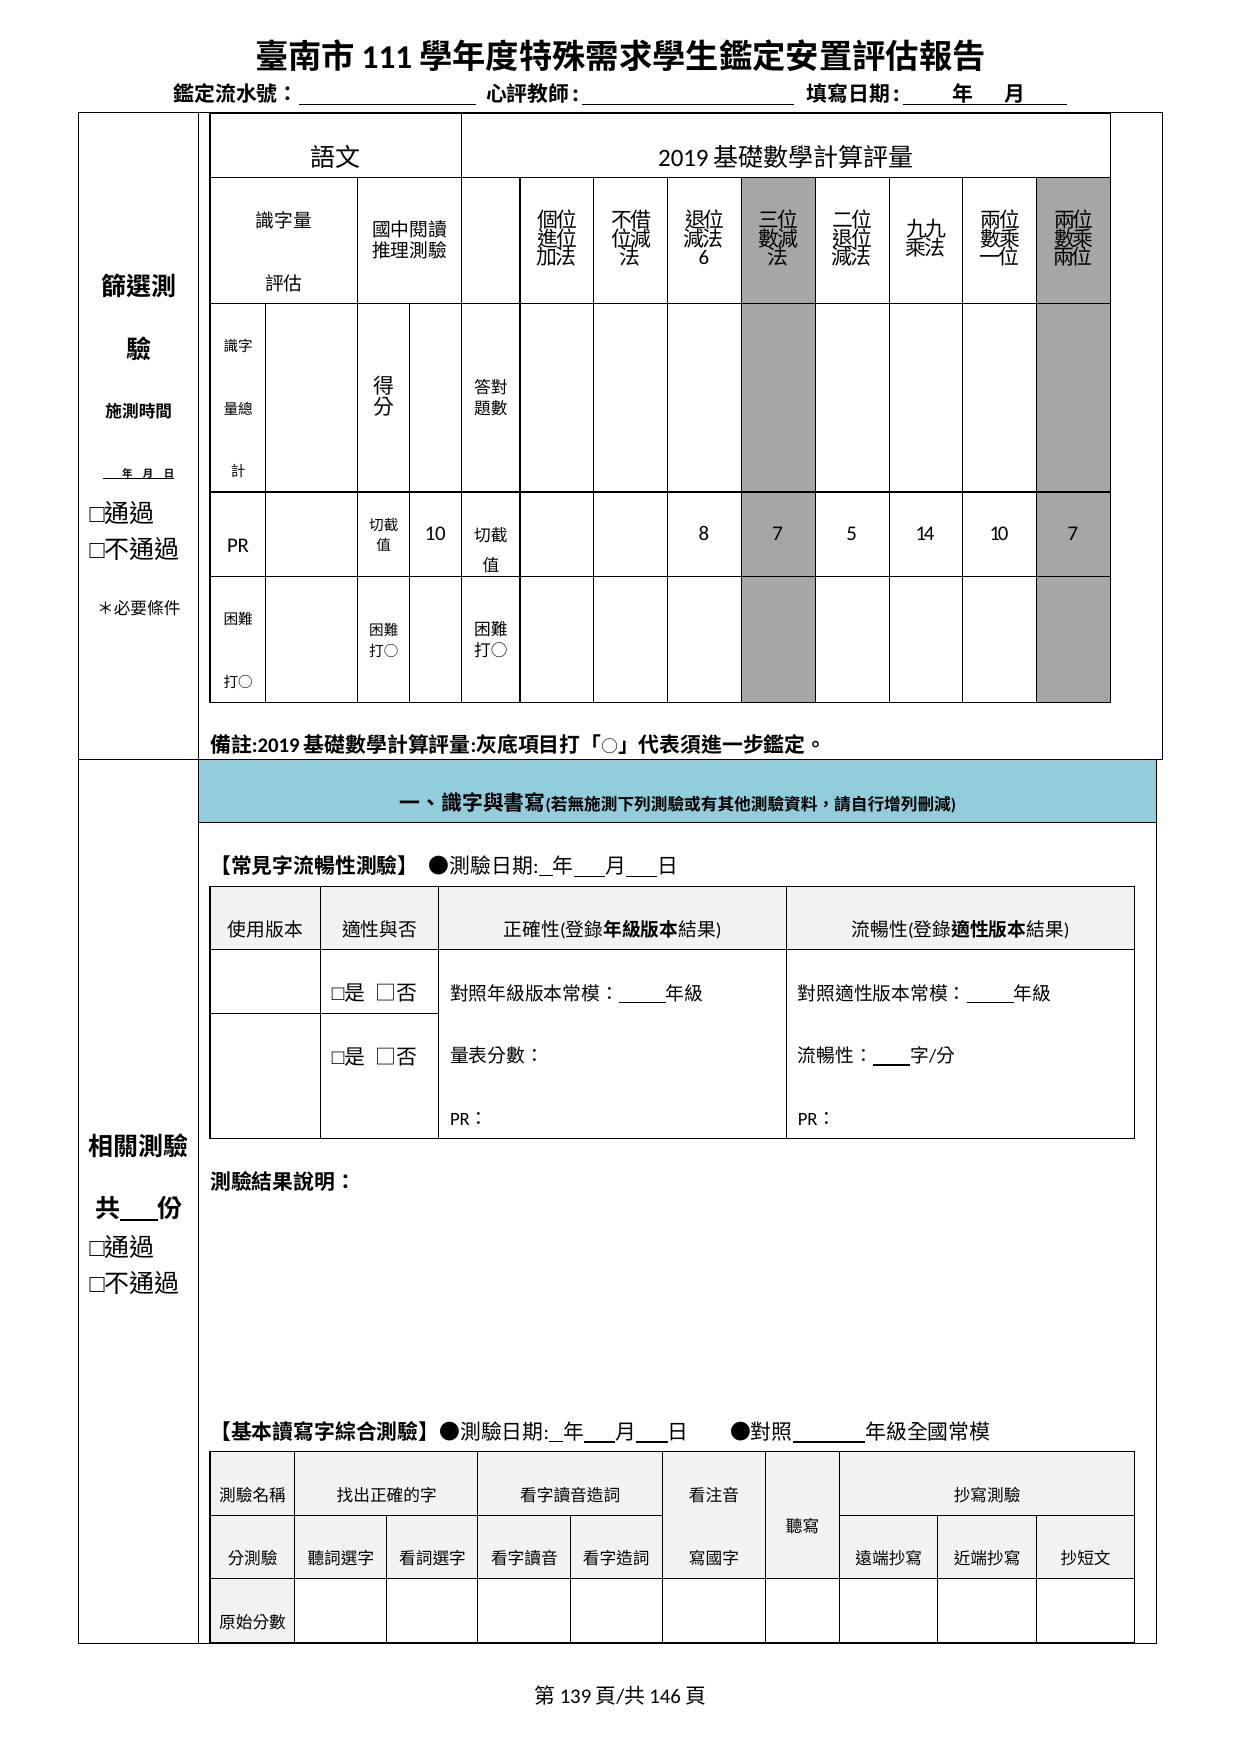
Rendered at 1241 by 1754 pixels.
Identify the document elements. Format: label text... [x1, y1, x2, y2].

table_cell [266, 577, 357, 702]
table_cell 7 [742, 493, 815, 576]
table_cell [1157, 760, 1162, 822]
table_cell 分測驗 [211, 1516, 294, 1578]
table_cell [1037, 1579, 1134, 1642]
table_cell [462, 178, 519, 303]
table_cell 對照適性版本常模： 年級 流暢性： 字/分 PR： [787, 950, 1134, 1138]
table_cell [668, 577, 741, 702]
table_cell [938, 1579, 1036, 1642]
table_cell 得分 [358, 304, 409, 491]
table_cell [963, 577, 1036, 702]
table_cell 備註:2019基礎數學計算評量:灰底項目打「○」代表須進一步鑑定。 [199, 113, 1162, 758]
table_cell 個位進位加法 [521, 178, 593, 303]
table_cell □是 □否 [321, 950, 438, 1013]
table_cell 10 [410, 493, 461, 576]
table_cell 對照年級版本常模： 年級 量表分數： PR： [439, 950, 786, 1138]
table_cell 兩位數乘兩位 [1037, 178, 1110, 303]
table_cell 二位退位減法 [816, 178, 889, 303]
table_header 2019基礎數學計算評量 [462, 114, 1110, 177]
table_cell PR [211, 493, 265, 576]
table_cell [963, 304, 1036, 491]
table_cell [521, 304, 593, 491]
table_cell 14 [890, 493, 962, 576]
table_cell 答對題數 [462, 304, 519, 491]
table_cell 5 [816, 493, 889, 576]
table_cell 不借位減法 [594, 178, 667, 303]
table_header 適性與否 [321, 887, 438, 949]
table_cell [668, 304, 741, 491]
table_cell 聽詞選字 [295, 1516, 386, 1578]
table_header 看字讀音造詞 [478, 1452, 662, 1515]
table_cell [410, 304, 461, 491]
table_cell [410, 577, 461, 702]
table_header 找出正確的字 [295, 1452, 477, 1515]
table_header 流暢性(登錄適性版本結果) [787, 887, 1134, 949]
table_cell 看詞選字 [387, 1516, 477, 1578]
table_cell 相關測驗 共 份 □通過 □不通過 [79, 760, 198, 1643]
table_cell 困難打○ [358, 577, 409, 702]
table_cell 退位減法6 [668, 178, 741, 303]
table_cell 切截 值 [462, 493, 519, 576]
table_cell [890, 304, 962, 491]
table_header 語文 [211, 114, 461, 177]
table_header 測驗名稱 [211, 1452, 294, 1515]
table_cell [211, 1014, 320, 1138]
table_cell 困難打○ [462, 577, 519, 702]
table_cell [594, 577, 667, 702]
table_header 看注音 寫國字 [663, 1452, 765, 1578]
table_cell 困難打○ [211, 577, 265, 702]
table_cell 識字量總計 [211, 304, 265, 491]
table_cell [594, 493, 667, 576]
table_cell [521, 577, 593, 702]
table_header 正確性(登錄年級版本結果) [439, 887, 786, 949]
table_cell 一、識字與書寫(若無施測下列測驗或有其他測驗資料，請自行增列刪減) [199, 760, 1156, 822]
table_cell [1157, 822, 1162, 1643]
table_cell 看字造詞 [571, 1516, 662, 1578]
table_header 抄寫測驗 [840, 1452, 1134, 1515]
table_cell [816, 304, 889, 491]
table_cell □是 □否 [321, 1014, 438, 1138]
table_cell [521, 493, 593, 576]
table_cell [295, 1579, 386, 1642]
table_cell [266, 493, 357, 576]
table_header 使用版本 [211, 887, 320, 949]
table_cell 【常見字流暢性測驗】 ●測驗日期: 年 月 日 測驗結果說明： 【基本讀寫字綜合測驗】●測驗日期: 年 月 日 ●對照 年級全國常模 [199, 823, 1156, 1643]
table_cell [890, 577, 962, 702]
table_cell [387, 1579, 477, 1642]
table_cell 8 [668, 493, 741, 576]
table_cell 九九乘法 [890, 178, 962, 303]
table_cell 切截值 [358, 493, 409, 576]
table_cell [816, 577, 889, 702]
table_cell 抄短文 [1037, 1516, 1134, 1578]
table_cell 篩選測驗 施測時間 年 月 日 □通過 □不通過 ＊必要條件 [79, 113, 198, 758]
table_cell 三位數減法 [742, 178, 815, 303]
table_cell [266, 304, 357, 491]
table_cell [742, 304, 815, 491]
table_header 聽寫 [766, 1452, 839, 1578]
table_cell [840, 1579, 937, 1642]
table_cell 遠端抄寫 [840, 1516, 937, 1578]
table_cell [1037, 577, 1110, 702]
table_cell 兩位數乘一位 [963, 178, 1036, 303]
table_cell 7 [1037, 493, 1110, 576]
table_cell 原始分數 [211, 1579, 294, 1642]
table_cell [663, 1579, 765, 1642]
table_cell [742, 577, 815, 702]
table_cell 識字量 評估 [211, 178, 357, 303]
table_cell [211, 950, 320, 1013]
table_cell [571, 1579, 662, 1642]
table_cell [766, 1579, 839, 1642]
table_cell 國中閱讀推理測驗 [358, 178, 461, 303]
table_cell 近端抄寫 [938, 1516, 1036, 1578]
table_cell 10 [963, 493, 1036, 576]
table_cell [478, 1579, 570, 1642]
table_cell [1037, 304, 1110, 491]
table_cell 看字讀音 [478, 1516, 570, 1578]
table_cell [594, 304, 667, 491]
